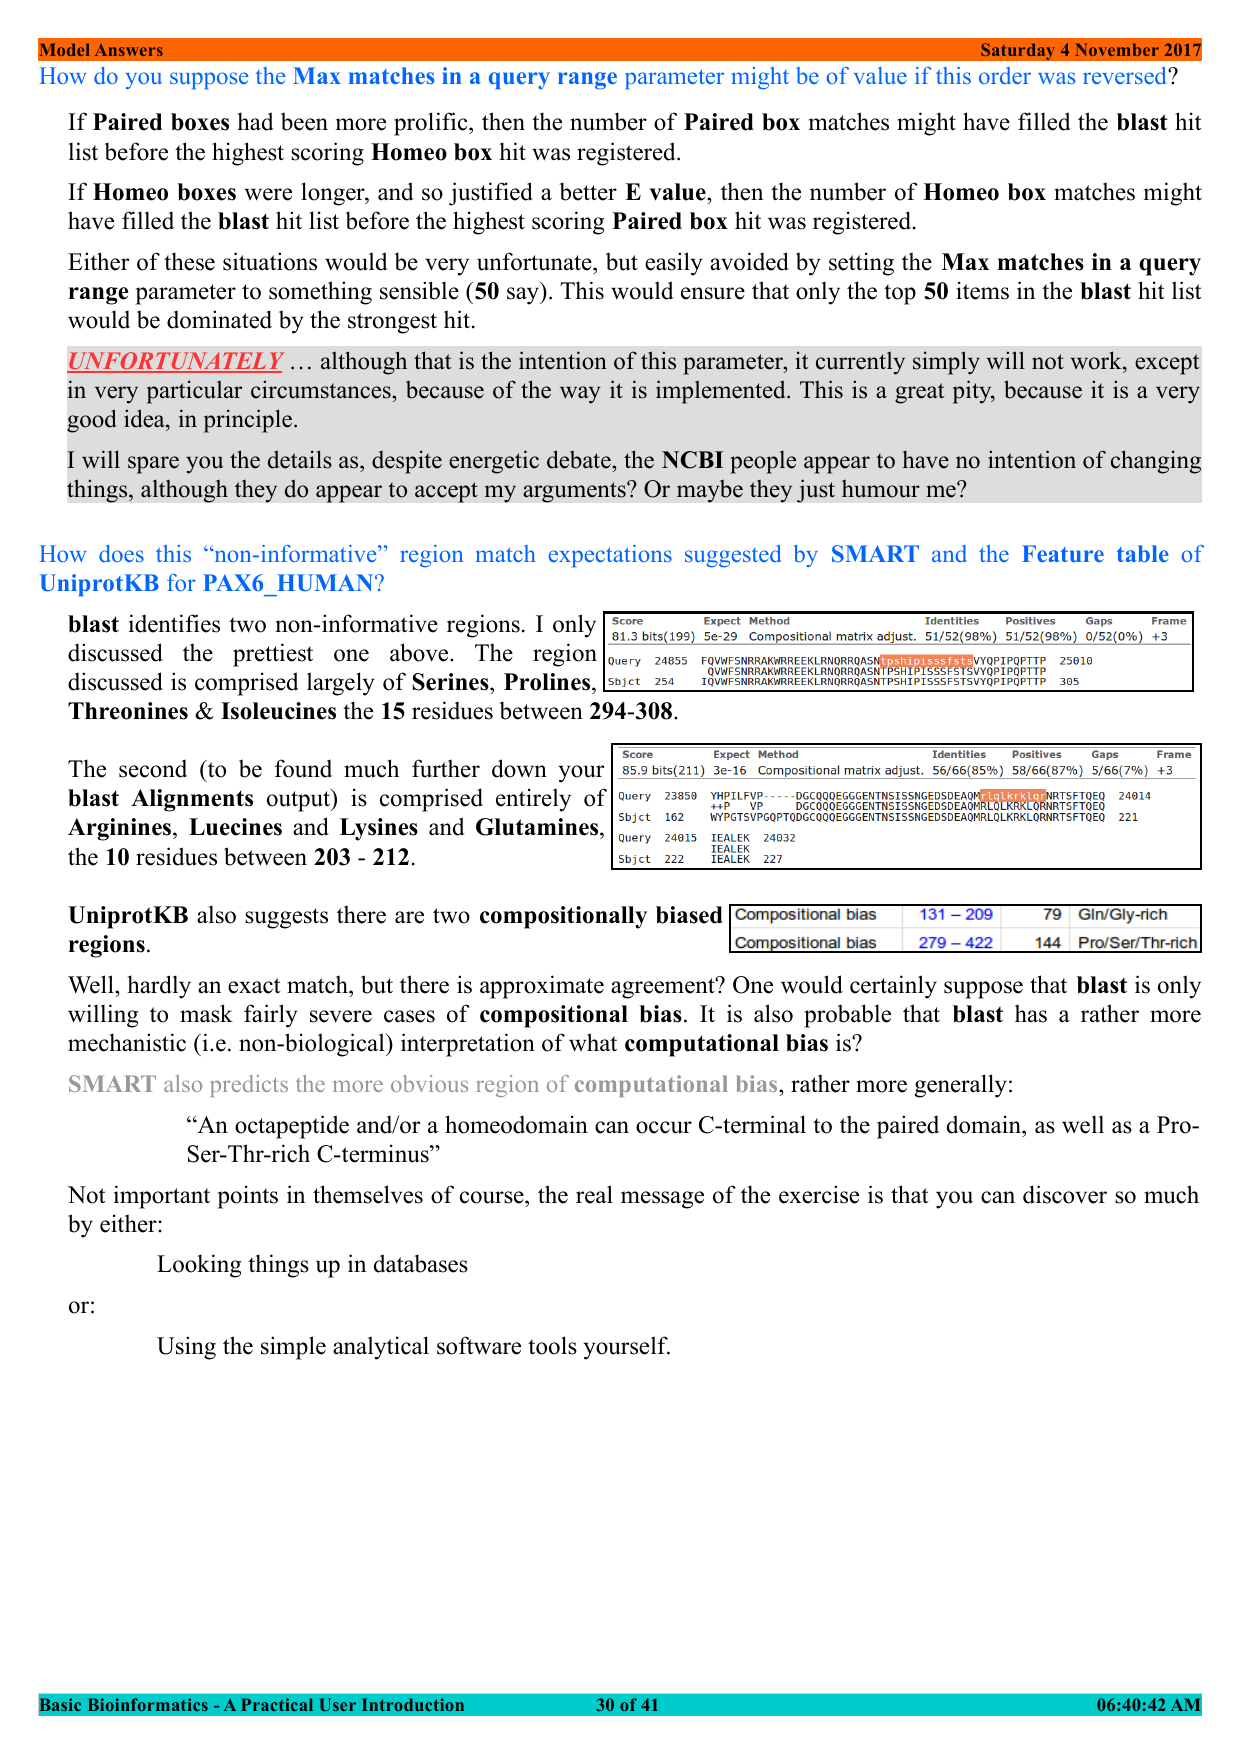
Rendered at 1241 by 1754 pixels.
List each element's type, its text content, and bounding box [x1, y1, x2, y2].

text [613, 745, 1200, 868]
text Looking things up in databases [157, 1249, 1202, 1278]
text The second (to be found much further down your blast Alignments output) is comprised entirely of Arginines, Luecines and Lysines and Glutamines, the 10 residues between 203 - 212. [68, 754, 611, 870]
text or: [68, 1290, 1202, 1319]
picture [731, 906, 1200, 951]
text blast identifies two non-informative regions. I only discussed the prettiest one above. The region discussed is comprised largely of Serines, Prolines, Threonines & Isoleucines the 15 residues between 294-308. [68, 608, 1202, 725]
text Using the simple analytical software tools yourself. [157, 1331, 1202, 1360]
text I will spare you the details as, despite energetic debate, the NCBI people appear to have no intention of changing things, although they do appear to accept my arguments? Or maybe they just humour me? [67, 445, 1202, 503]
text Well, hardly an exact match, but there is approximate agreement? One would certainly suppose that blast is only willing to mask fairly severe cases of compositional bias. It is also probable that blast has a rather more mechanistic (i.e. non-biological) interpretation of what computational bias is? [68, 970, 1202, 1057]
text UNFORTUNATELY … although that is the intention of this parameter, it currently simply will not work, except in very particular circumstances, because of the way it is implemented. This is a great pity, because it is a very good idea, in principle. [67, 346, 1202, 433]
text Either of these situations would be very unfortunate, but easily avoided by setting the Max matches in a query range parameter to something sensible (50 say). This would ensure that only the top 50 items in the blast hit list would be dominated by the strongest hit. [68, 247, 1202, 334]
text Not important points in themselves of course, the real message of the exercise is that you can discover so much by either: [68, 1179, 1202, 1238]
text How does this “non-informative” region match expectations suggested by SMART and the Feature table of UniprotKB for PAX6_HUMAN? [38, 538, 1202, 597]
text How do you suppose the Max matches in a query range parameter might be of value if this order was reversed? [38, 61, 1202, 89]
text SMART also predicts the more obvious region of computational bias, rather more generally: [68, 1069, 1202, 1098]
text UniprotKB also suggests there are two compositionally biased regions. [68, 900, 1202, 958]
text “An octapeptide and/or a homeodomain can occur C-terminal to the paired domain, as well as a Pro-Ser-Thr-rich C-terminus” [186, 1109, 1202, 1168]
text If Homeo boxes were longer, and so justified a better E value, then the number of Homeo box matches might have filled the blast hit list before the highest scoring Paired box hit was registered. [68, 177, 1202, 235]
text If Paired boxes had been more prolific, then the number of Paired box matches might have filled the blast hit list before the highest scoring Homeo box hit was registered. [68, 107, 1202, 165]
picture [616, 747, 1197, 865]
picture [605, 614, 1192, 690]
